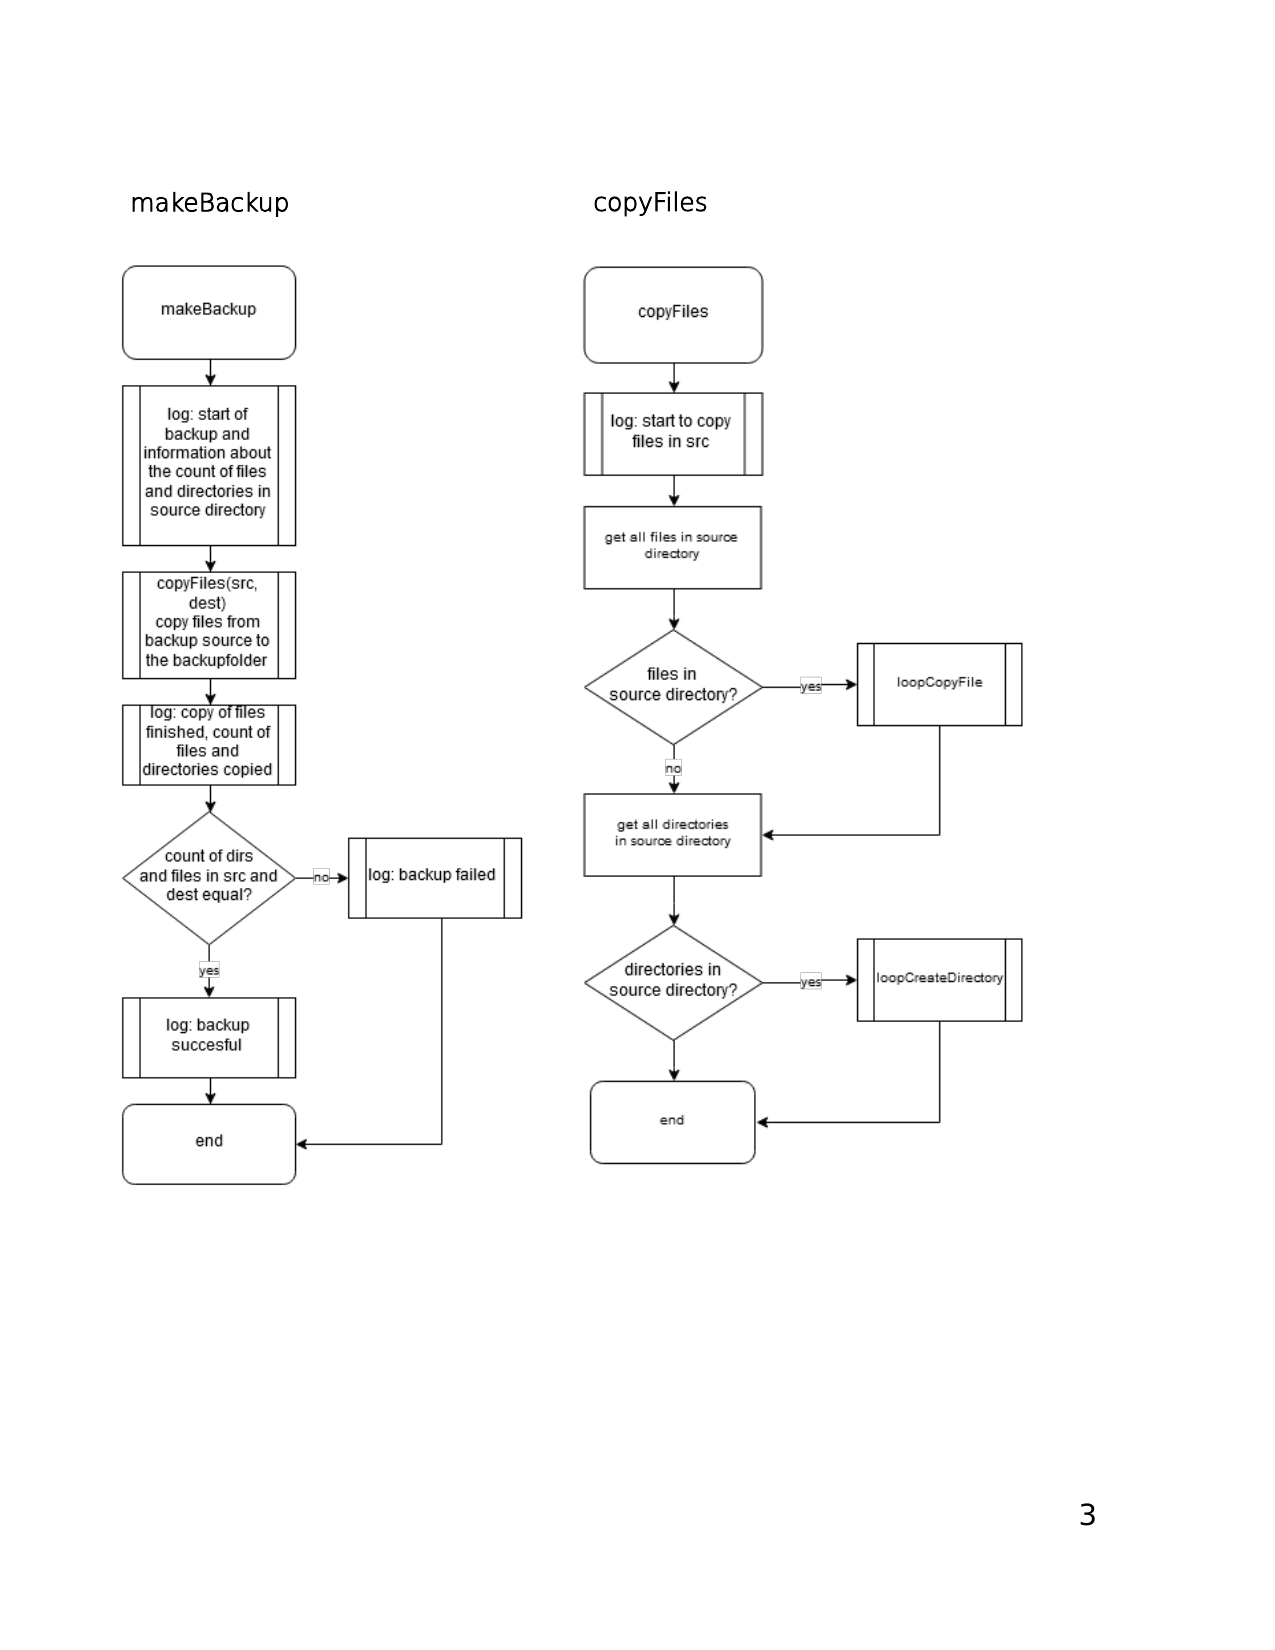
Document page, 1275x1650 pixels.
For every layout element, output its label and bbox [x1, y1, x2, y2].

picture [97, 243, 537, 1217]
picture [560, 239, 1160, 1178]
